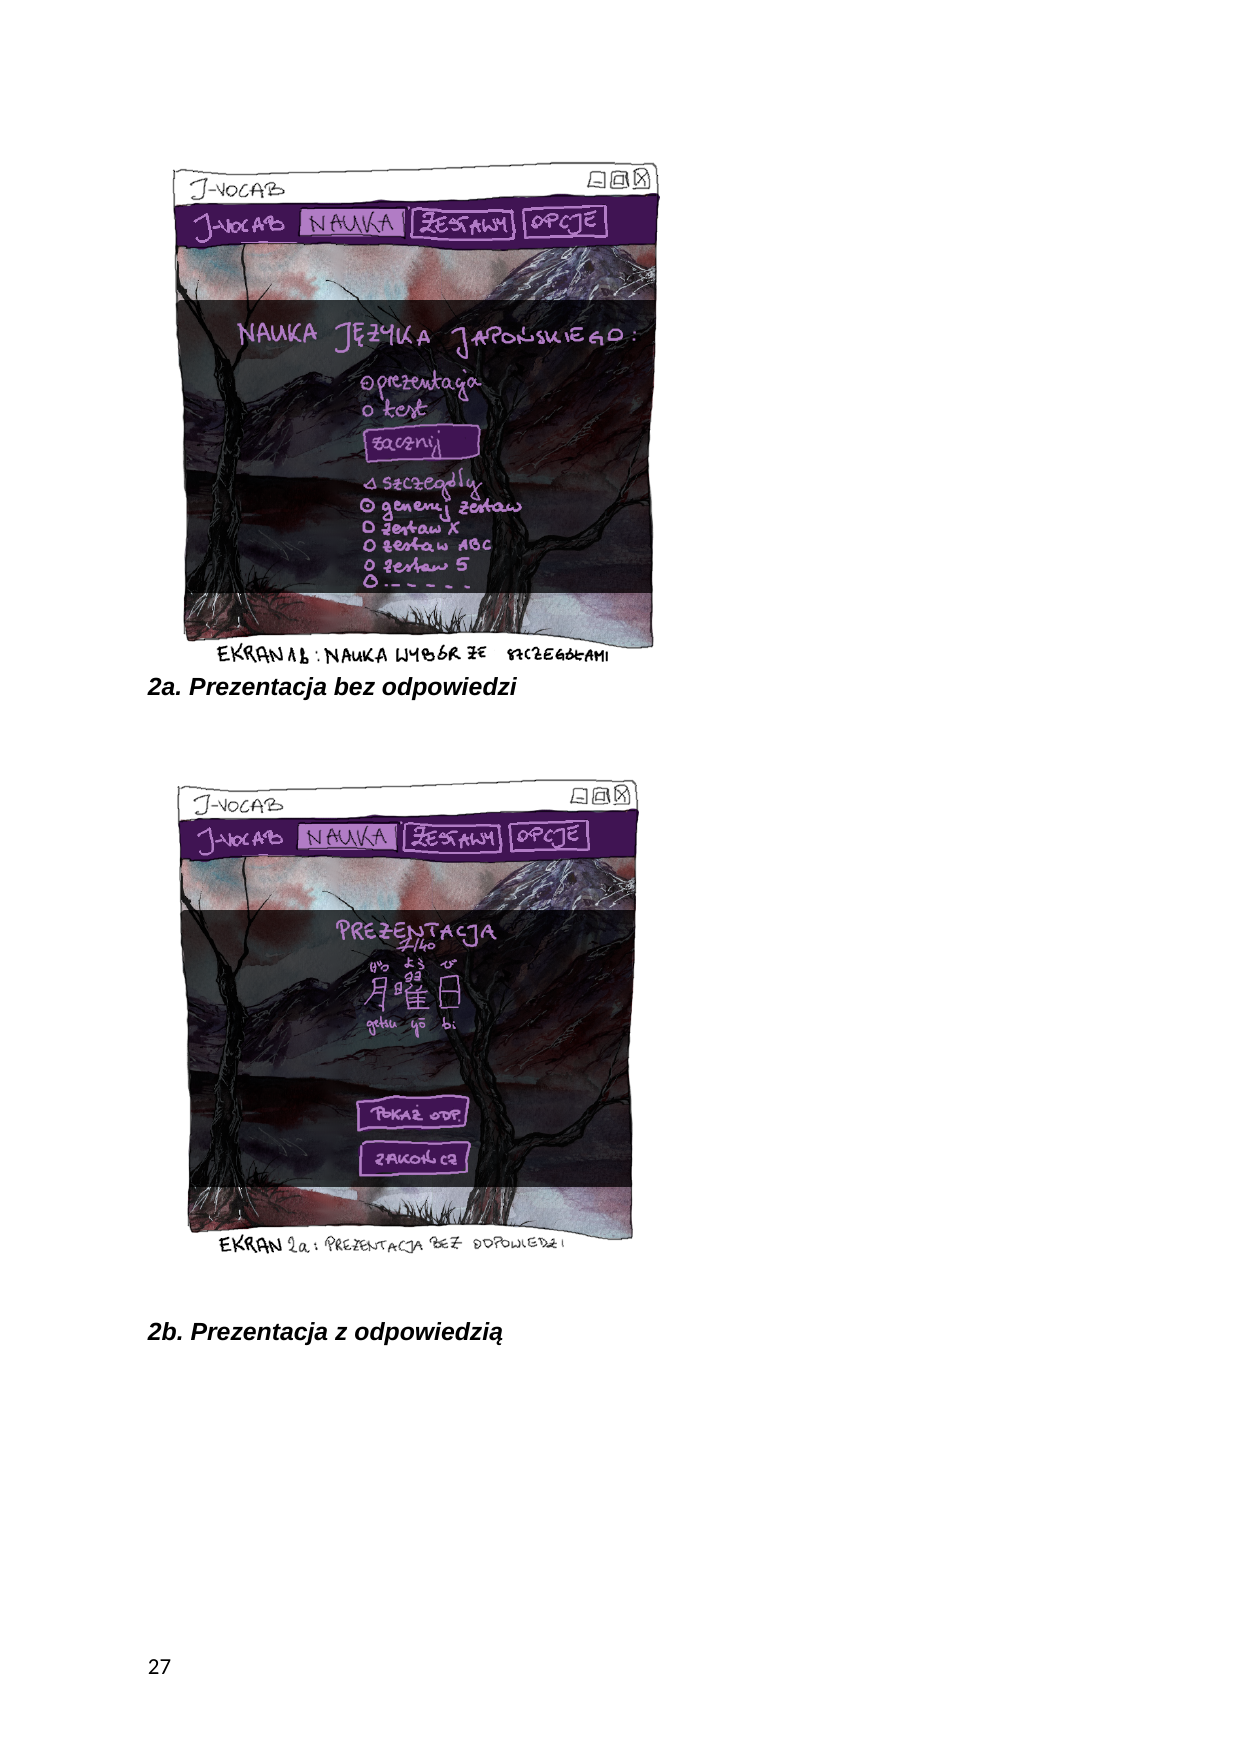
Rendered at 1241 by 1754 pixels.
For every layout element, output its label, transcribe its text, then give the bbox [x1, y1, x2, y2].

subtitle 2a. Prezentacja bez odpowiedzi [148, 670, 1093, 700]
picture [150, 766, 662, 1260]
subtitle 2b. Prezentacja z odpowiedzią [148, 1317, 1093, 1346]
picture [144, 147, 684, 670]
